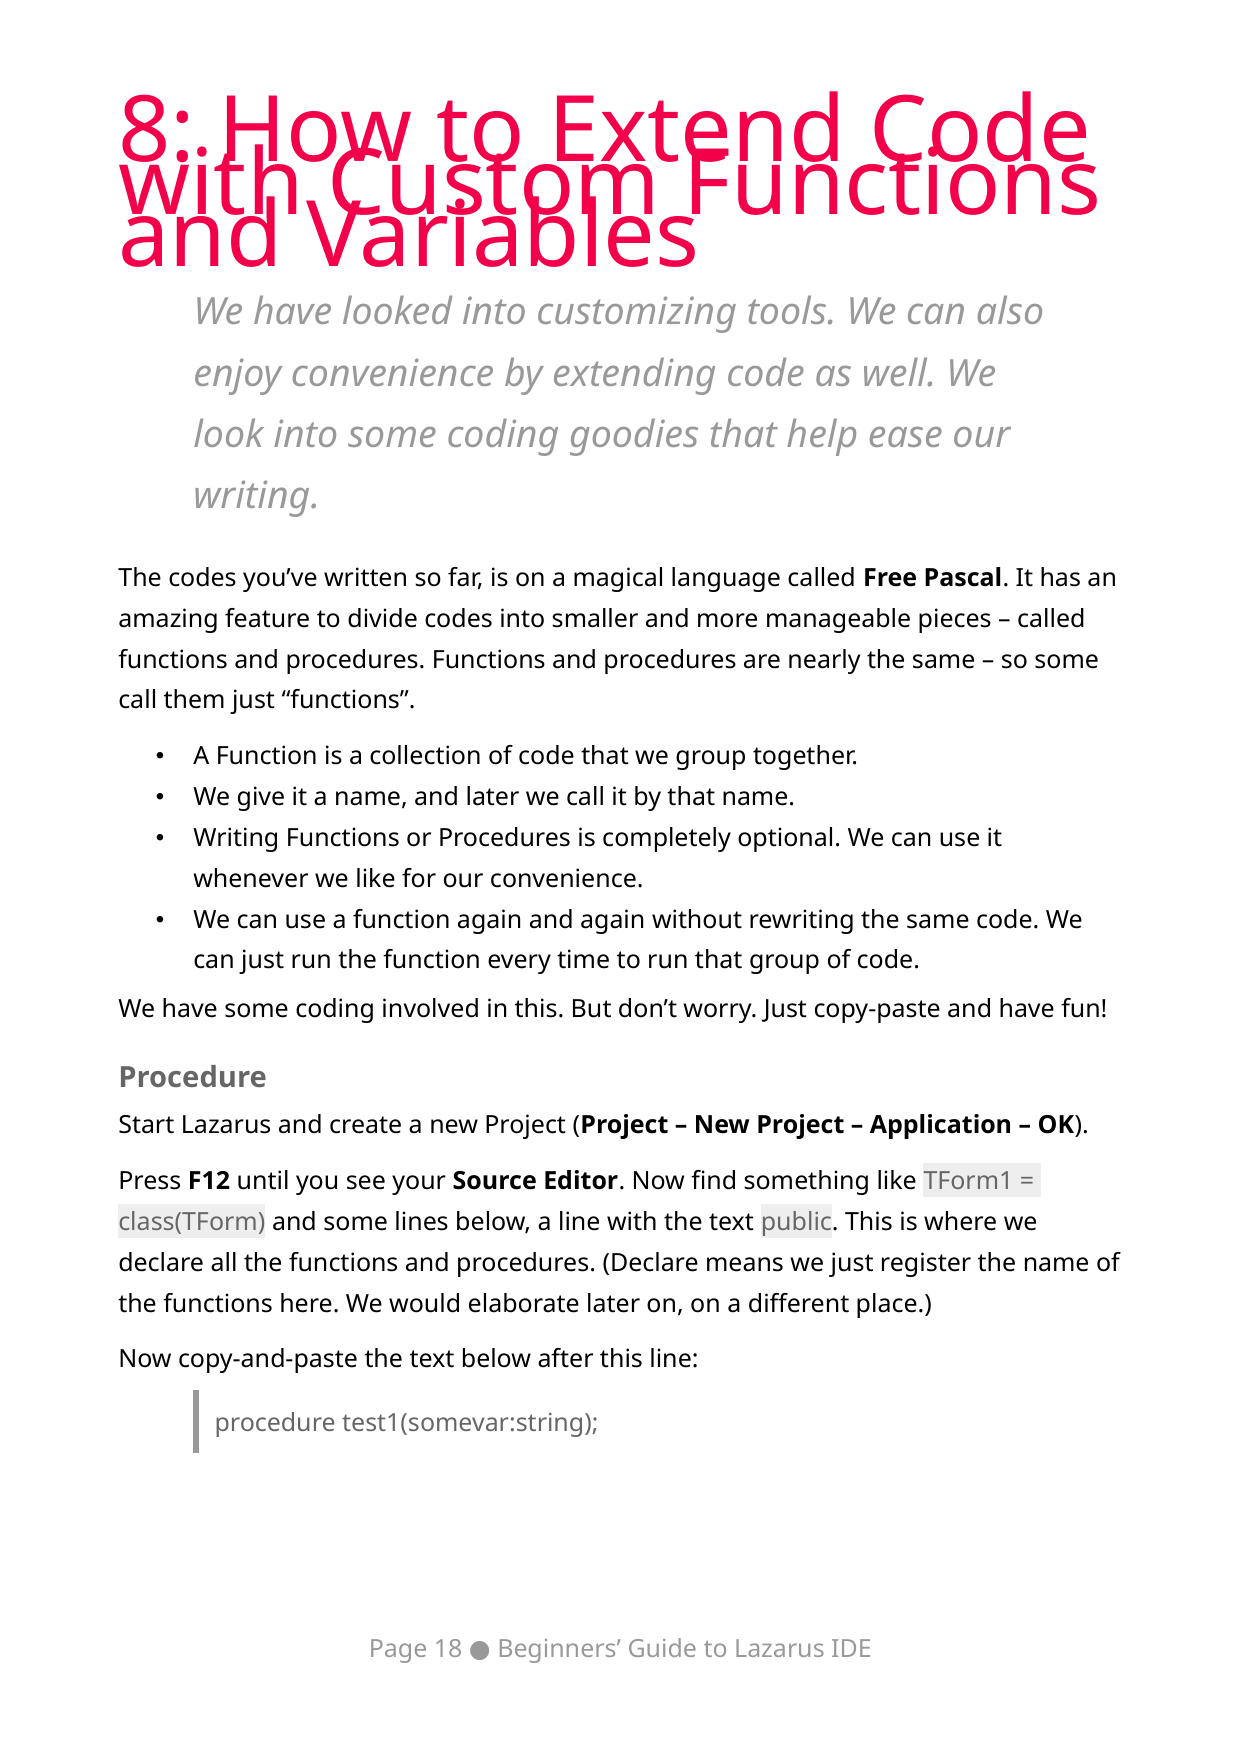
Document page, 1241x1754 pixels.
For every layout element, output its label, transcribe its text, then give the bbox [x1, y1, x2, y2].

list We give it a name, and later we call it by that name. [156, 779, 1122, 813]
text Now copy-and-paste the text below after this line: [118, 1341, 1122, 1375]
text Press F12 until you see your Source Editor. Now find something like TForm1 = class(TForm) and some lines below, a line with the text public. This is where we declare all the functions and procedures. (Declare means we just register the name of the functions here. We would elaborate later on, on a different place.) [118, 1163, 1122, 1319]
text procedure test1(somevar:string); [193, 1389, 1047, 1453]
list Writing Functions or Procedures is completely optional. We can use it whenever we like for our convenience. [156, 819, 1122, 894]
text We have some coding involved in this. But don’t worry. Just copy-paste and have fun! [118, 990, 1122, 1024]
text Start Lazarus and create a new Project (Project – New Project – Application – OK). [118, 1107, 1122, 1141]
list We can use a function again and again without rewriting the same code. We can just run the function every time to run that group of code. [156, 901, 1122, 976]
text We have looked into customizing tools. We can also enjoy convenience by extending code as well. We look into some coding goodies that help ease our writing. [193, 284, 1057, 519]
subtitle 8: How to Extend Code with Custom Functions and Variables [118, 119, 1122, 277]
list A Function is a collection of code that we group together. [156, 738, 1122, 772]
subtitle Procedure [118, 1057, 1122, 1096]
text The codes you’ve written so far, is on a magical language called Free Pascal. It has an amazing feature to divide codes into smaller and more manageable pieces – called functions and procedures. Functions and procedures are nearly the same – so some call them just “functions”. [118, 559, 1122, 716]
